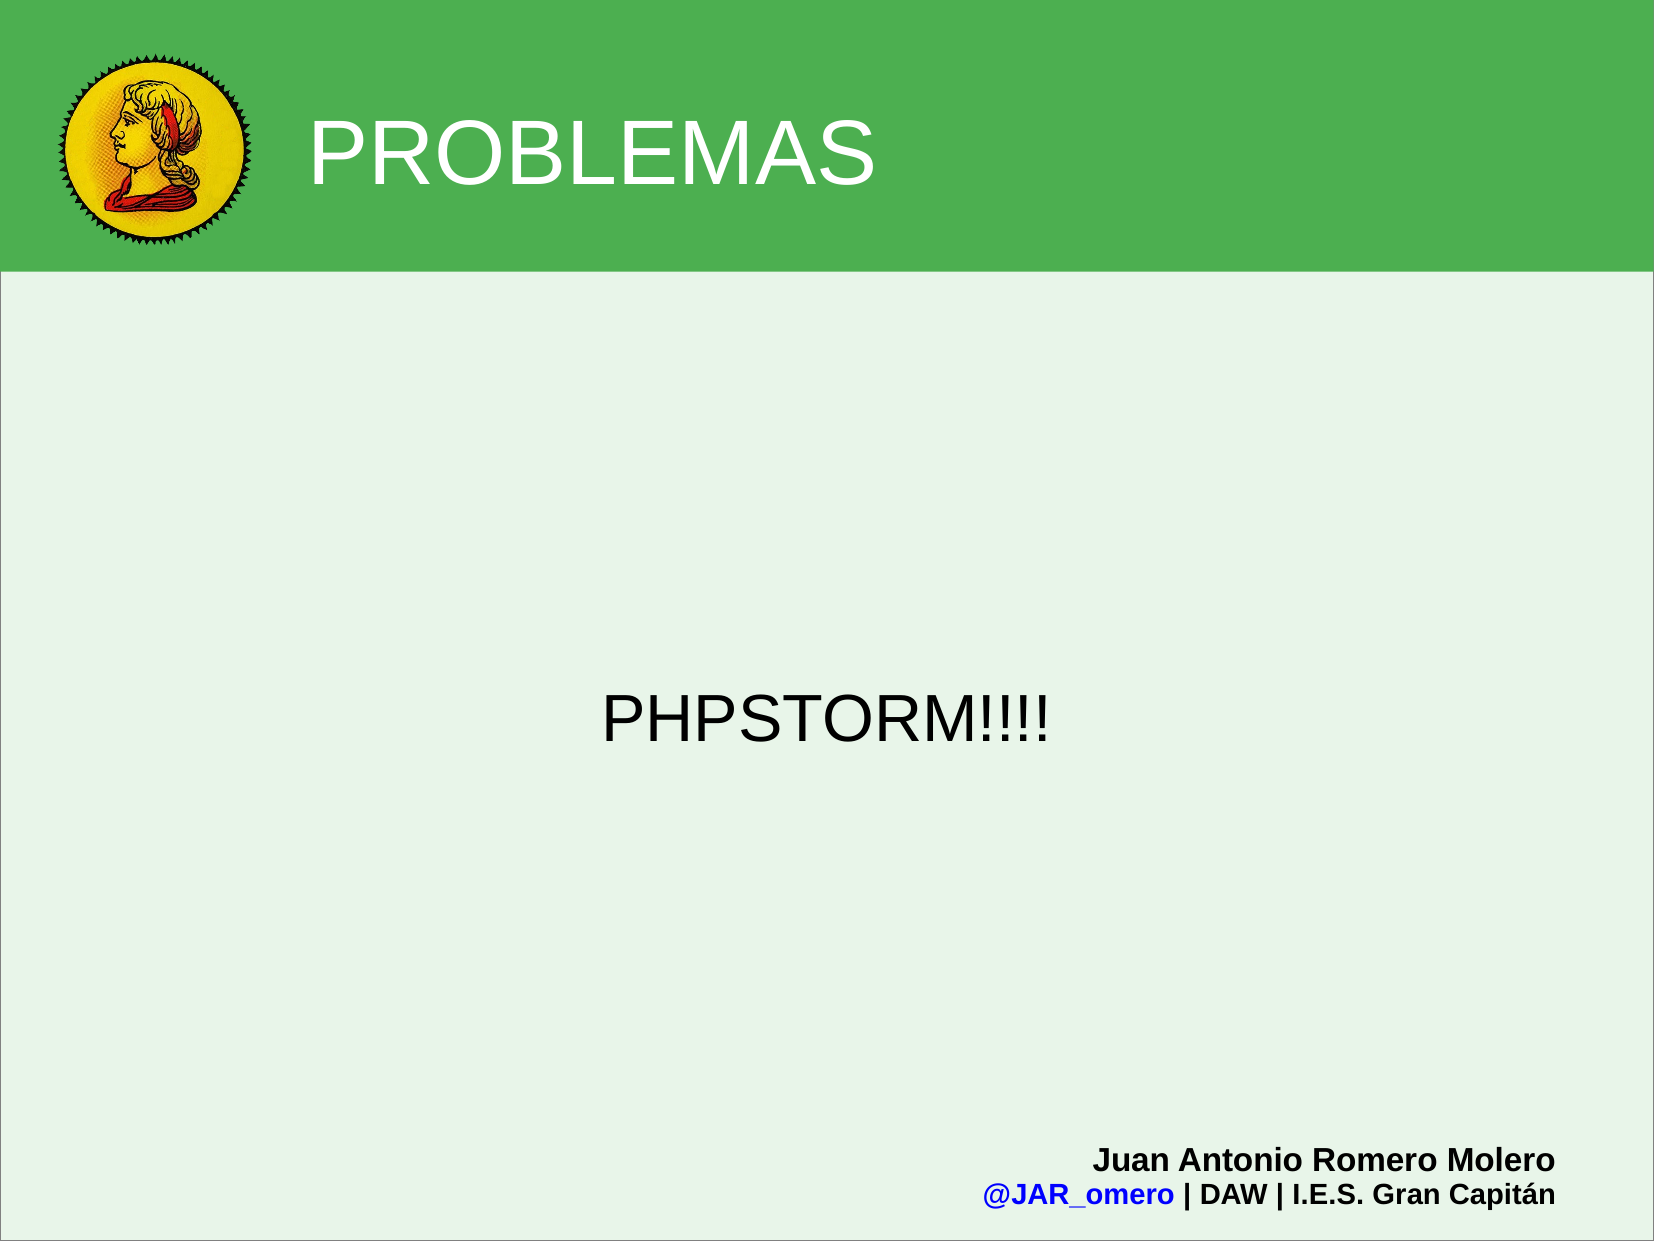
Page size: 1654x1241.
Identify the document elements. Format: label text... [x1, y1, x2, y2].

title PROBLEMAS [307, 49, 1571, 257]
picture [57, 53, 252, 245]
subtitle PHPSTORM!!!! [82, 290, 1571, 1109]
text_box Juan Antonio Romero Molero @JAR_omero | DAW | I.E.S. Gran Capitán [212, 1133, 1571, 1241]
